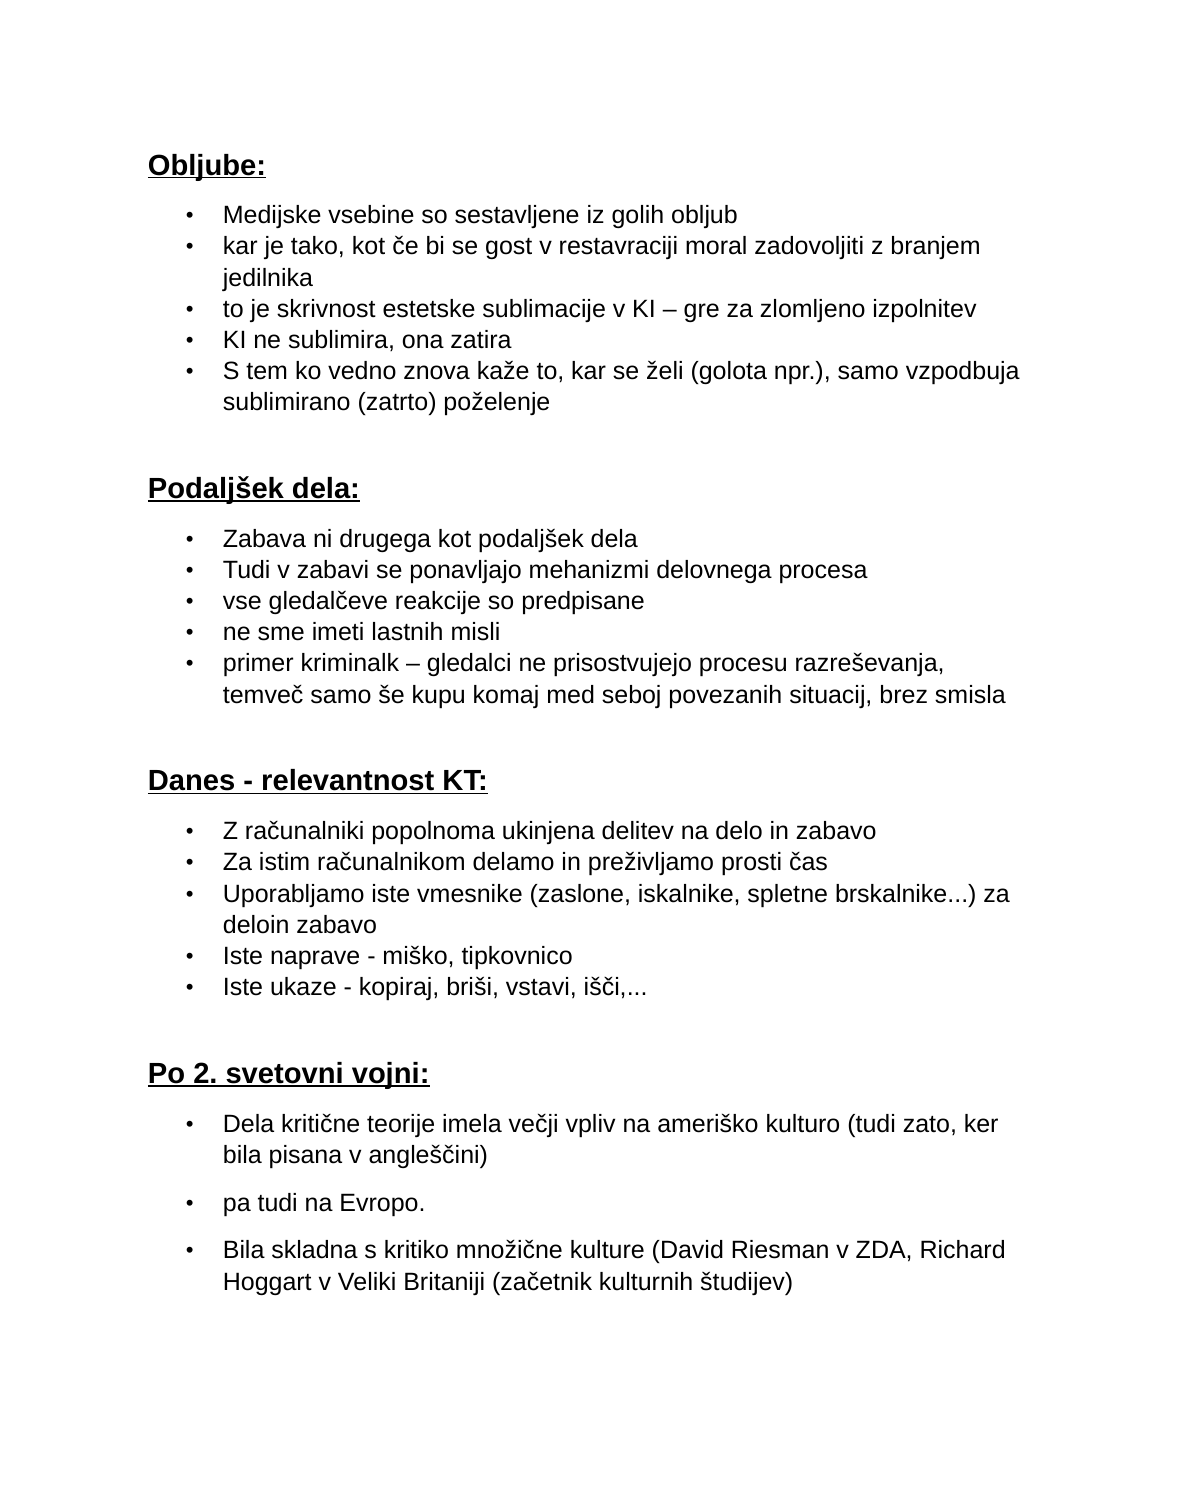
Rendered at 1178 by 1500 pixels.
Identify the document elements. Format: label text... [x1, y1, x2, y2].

list Dela kritične teorije imela večji vpliv na ameriško kulturo (tudi zato, ker bila pisana v angleščini) [185, 1109, 1029, 1168]
list Bila skladna s kritiko množične kulture (David Riesman v ZDA, Richard Hoggart v Veliki Britaniji (začetnik kulturnih študijev) [185, 1235, 1029, 1295]
list Za istim računalnikom delamo in preživljamo prosti čas [185, 847, 1029, 876]
list KI ne sublimira, ona zatira [185, 325, 1029, 354]
text Podaljšek dela: [148, 471, 1029, 504]
text Danes - relevantnost KT: [148, 763, 1029, 797]
list Iste ukaze - kopiraj, briši, vstavi, išči,... [185, 972, 1029, 1001]
list S tem ko vedno znova kaže to, kar se želi (golota npr.), samo vzpodbuja sublimirano (zatrto) poželenje [185, 356, 1029, 416]
list vse gledalčeve reakcije so predpisane [185, 586, 1029, 615]
list kar je tako, kot če bi se gost v restavraciji moral zadovoljiti z branjem jedilnika [185, 232, 1029, 291]
list Uporabljamo iste vmesnike (zaslone, iskalnike, spletne brskalnike...) za deloin zabavo [185, 878, 1029, 938]
list Tudi v zabavi se ponavljajo mehanizmi delovnega procesa [185, 555, 1029, 584]
text Po 2. svetovni vojni: [148, 1056, 1029, 1089]
list ne sme imeti lastnih misli [185, 617, 1029, 646]
list Medijske vsebine so sestavljene iz golih obljub [185, 200, 1029, 229]
list Iste naprave - miško, tipkovnico [185, 941, 1029, 969]
list to je skrivnost estetske sublimacije v KI – gre za zlomljeno izpolnitev [185, 294, 1029, 323]
list pa tudi na Evropo. [185, 1187, 1029, 1216]
list Zabava ni drugega kot podaljšek dela [185, 524, 1029, 553]
list primer kriminalk – gledalci ne prisostvujejo procesu razreševanja, temveč samo še kupu komaj med seboj povezanih situacij, brez smisla [185, 648, 1029, 708]
text Obljube: [148, 148, 1029, 181]
list Z računalniki popolnoma ukinjena delitev na delo in zabavo [185, 816, 1029, 845]
